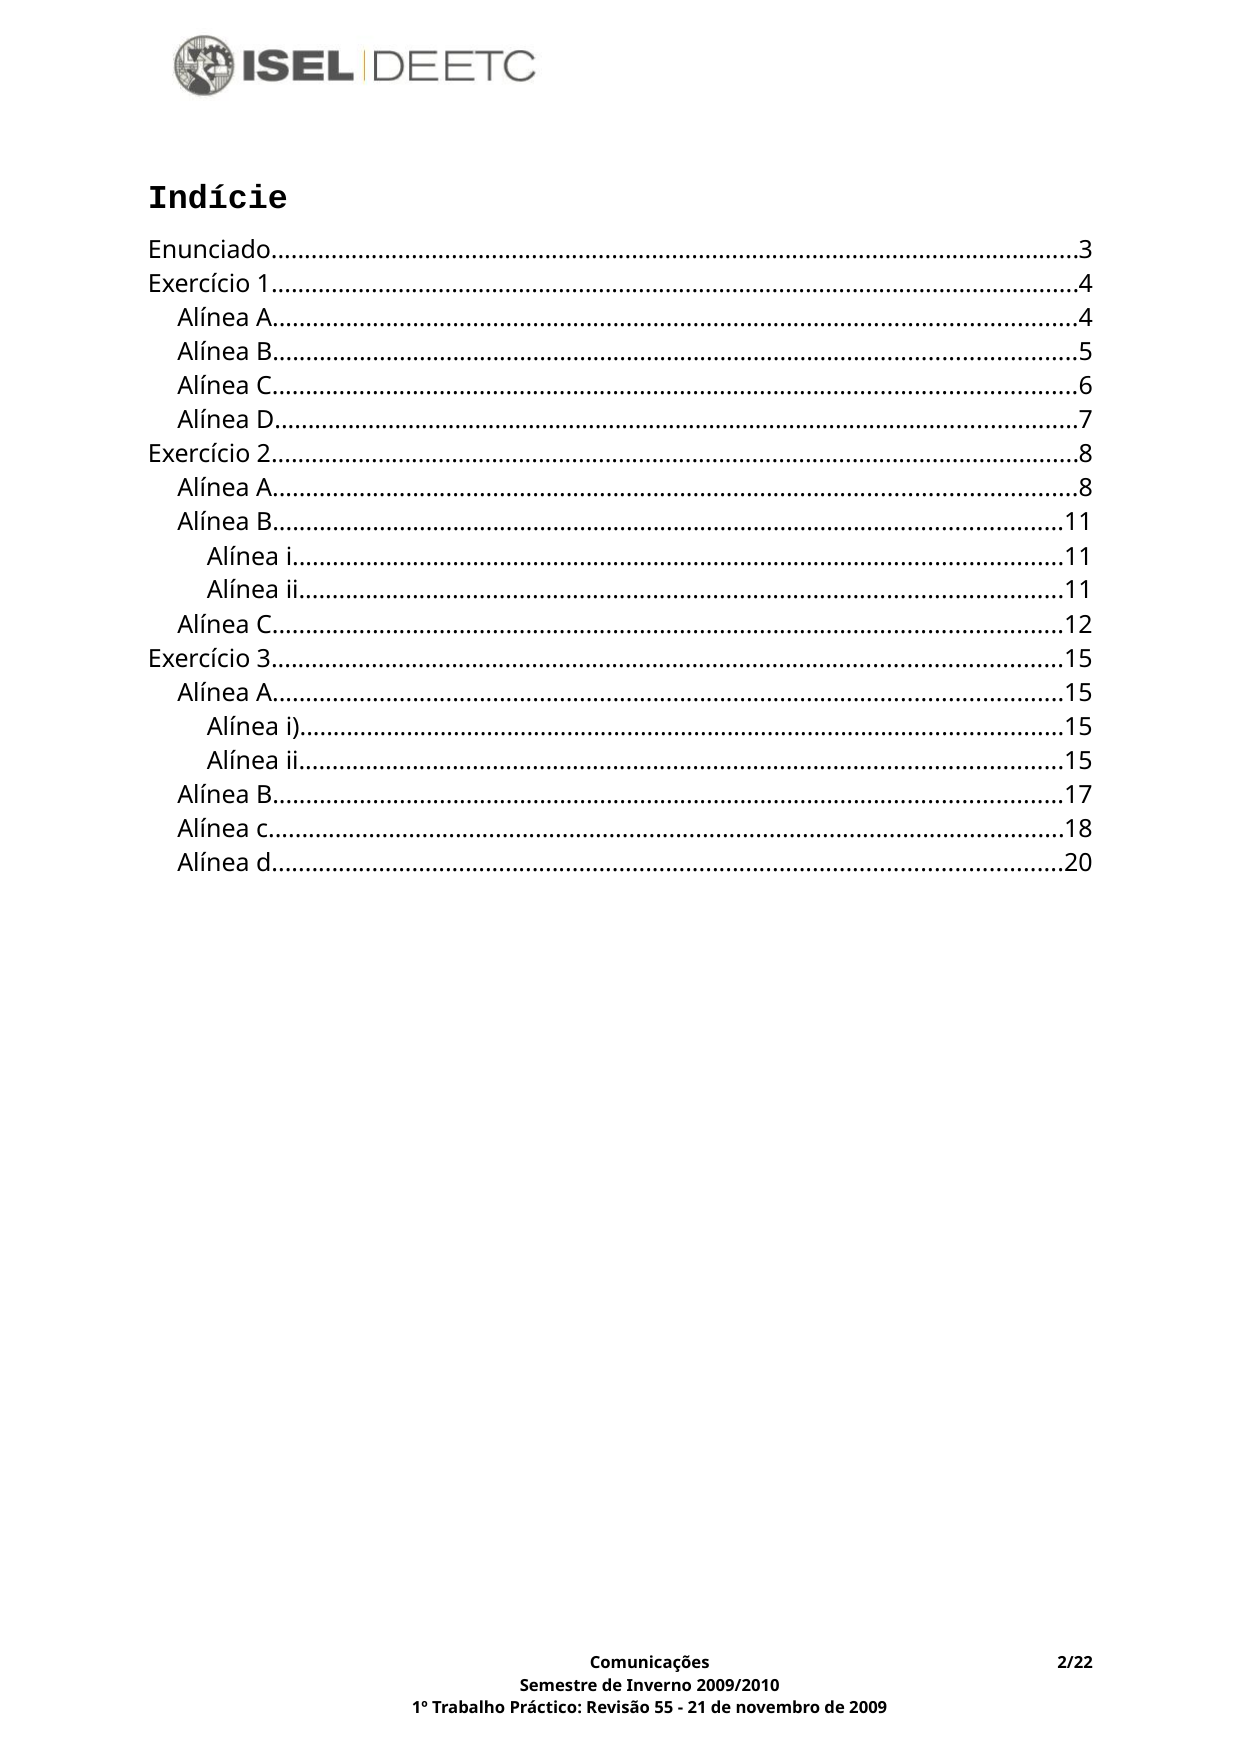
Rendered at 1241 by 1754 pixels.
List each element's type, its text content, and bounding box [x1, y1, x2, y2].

subtitle Indície [148, 181, 1093, 219]
text Exercício 2 8 [148, 436, 1093, 470]
text Alínea ii 11 [207, 572, 1093, 606]
text Alínea A 8 [177, 470, 1093, 504]
text Alínea C 12 [177, 606, 1093, 640]
text Alínea B 5 [177, 334, 1093, 368]
text Exercício 1 4 [148, 266, 1093, 300]
text Alínea B 11 [177, 504, 1093, 538]
text Alínea C 6 [177, 368, 1093, 402]
text Alínea c 18 [177, 811, 1093, 845]
text Alínea A 15 [177, 674, 1093, 708]
picture [164, 20, 566, 121]
text Alínea A 4 [177, 300, 1093, 334]
text Alínea ii 15 [207, 742, 1093, 777]
text Enunciado 3 [148, 232, 1093, 266]
text Exercício 3 15 [148, 640, 1093, 674]
text Alínea D 7 [177, 402, 1093, 436]
text Alínea d 20 [177, 845, 1093, 879]
text Alínea B 17 [177, 777, 1093, 811]
text Alínea i 11 [207, 538, 1093, 572]
text Alínea i) 15 [207, 708, 1093, 742]
